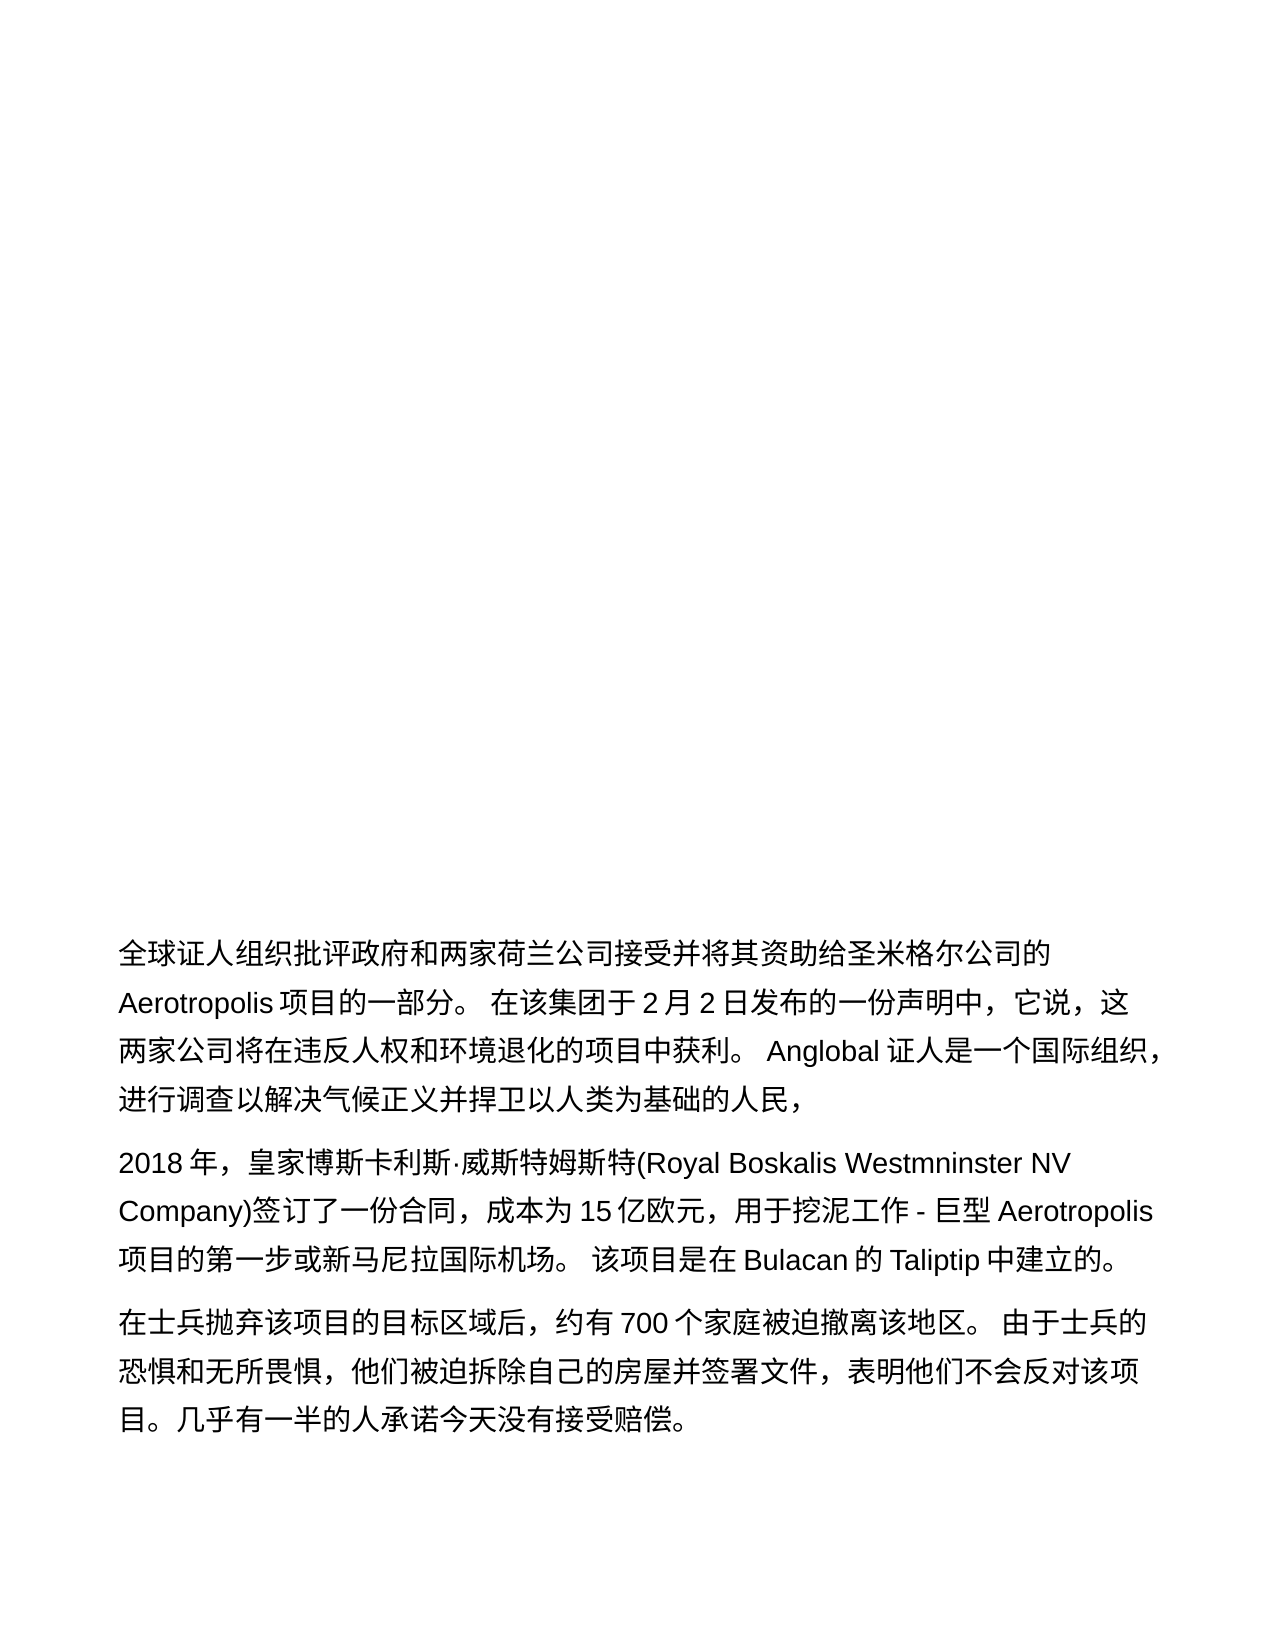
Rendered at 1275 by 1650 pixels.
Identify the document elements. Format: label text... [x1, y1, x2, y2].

text 2018年，皇家博斯卡利斯·威斯特姆斯特(Royal Boskalis Westmninster NV Company)签订了一份合同，成本为15亿欧元，用于挖泥工作 - 巨型Aerotropolis项目的第一步或新马尼拉国际机场。 该项目是在Bulacan的Taliptip中建立的。 [118, 1139, 1157, 1279]
text 在士兵抛弃该项目的目标区域后，约有700个家庭被迫撤离该地区。 由于士兵的恐惧和无所畏惧，他们被迫拆除自己的房屋并签署文件，表明他们不会反对该项目。几乎有一半的人承诺今天没有接受赔偿。 [118, 1299, 1157, 1439]
text 全球证人组织批评政府和两家荷兰公司接受并将其资助给圣米格尔公司的Aerotropolis项目的一部分。 在该集团于2月2日发布的一份声明中，它说，这两家公司将在违反人权和环境退化的项目中获利。 Anglobal证人是一个国际组织，进行调查以解决气候正义并捍卫以人类为基础的人民， [118, 118, 1157, 1118]
